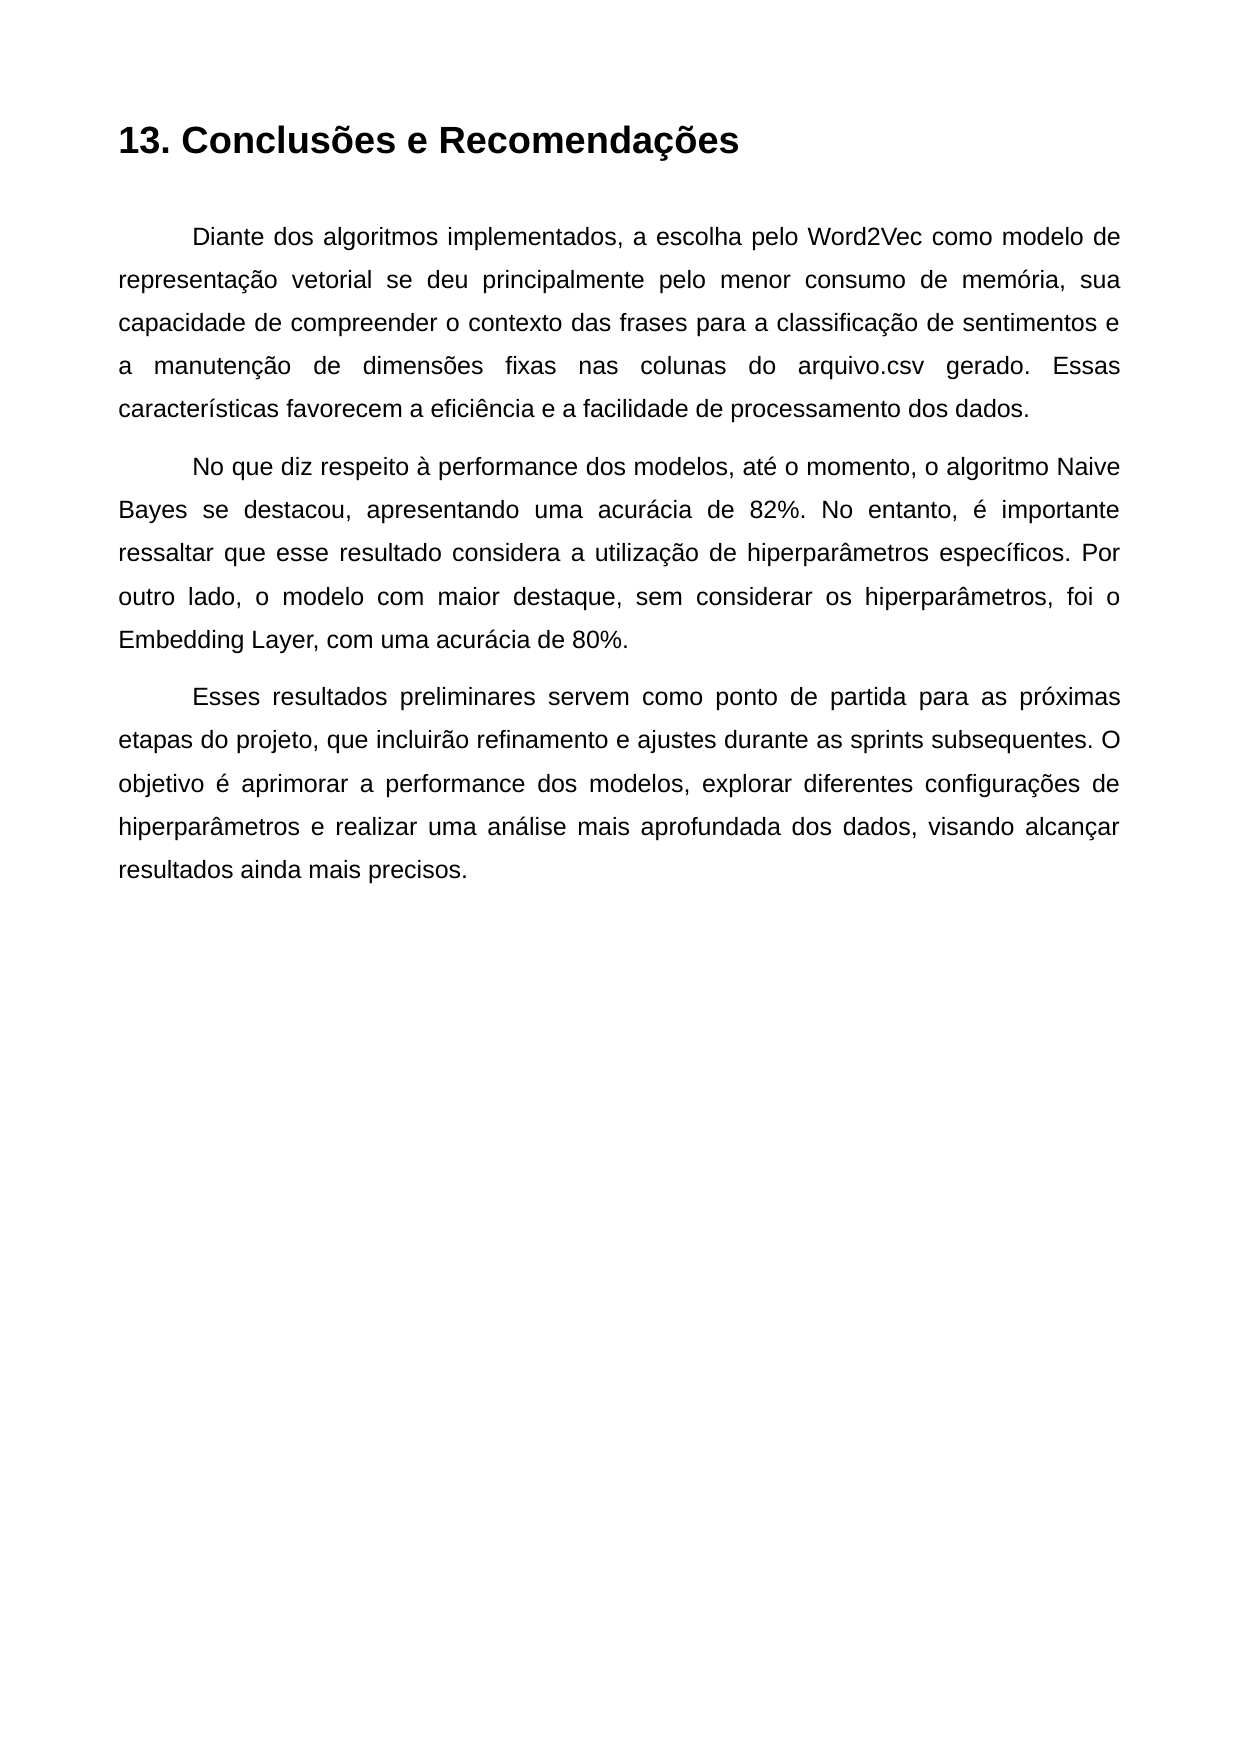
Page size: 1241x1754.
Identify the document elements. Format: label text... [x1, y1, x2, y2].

text No que diz respeito à performance dos modelos, até o momento, o algoritmo Naive Bayes se destacou, apresentando uma acurácia de 82%. No entanto, é importante ressaltar que esse resultado considera a utilização de hiperparâmetros específicos. Por outro lado, o modelo com maior destaque, sem considerar os hiperparâmetros, foi o Embedding Layer, com uma acurácia de 80%. [118, 452, 1122, 653]
text Diante dos algoritmos implementados, a escolha pelo Word2Vec como modelo de representação vetorial se deu principalmente pelo menor consumo de memória, sua capacidade de compreender o contexto das frases para a classificação de sentimentos e a manutenção de dimensões fixas nas colunas do arquivo.csv gerado. Essas características favorecem a eficiência e a facilidade de processamento dos dados. [118, 222, 1122, 423]
text Esses resultados preliminares servem como ponto de partida para as próximas etapas do projeto, que incluirão refinamento e ajustes durante as sprints subsequentes. O objetivo é aprimorar a performance dos modelos, explorar diferentes configurações de hiperparâmetros e realizar uma análise mais aprofundada dos dados, visando alcançar resultados ainda mais precisos. [118, 682, 1122, 883]
subtitle 13. Conclusões e Recomendações [118, 118, 1122, 162]
